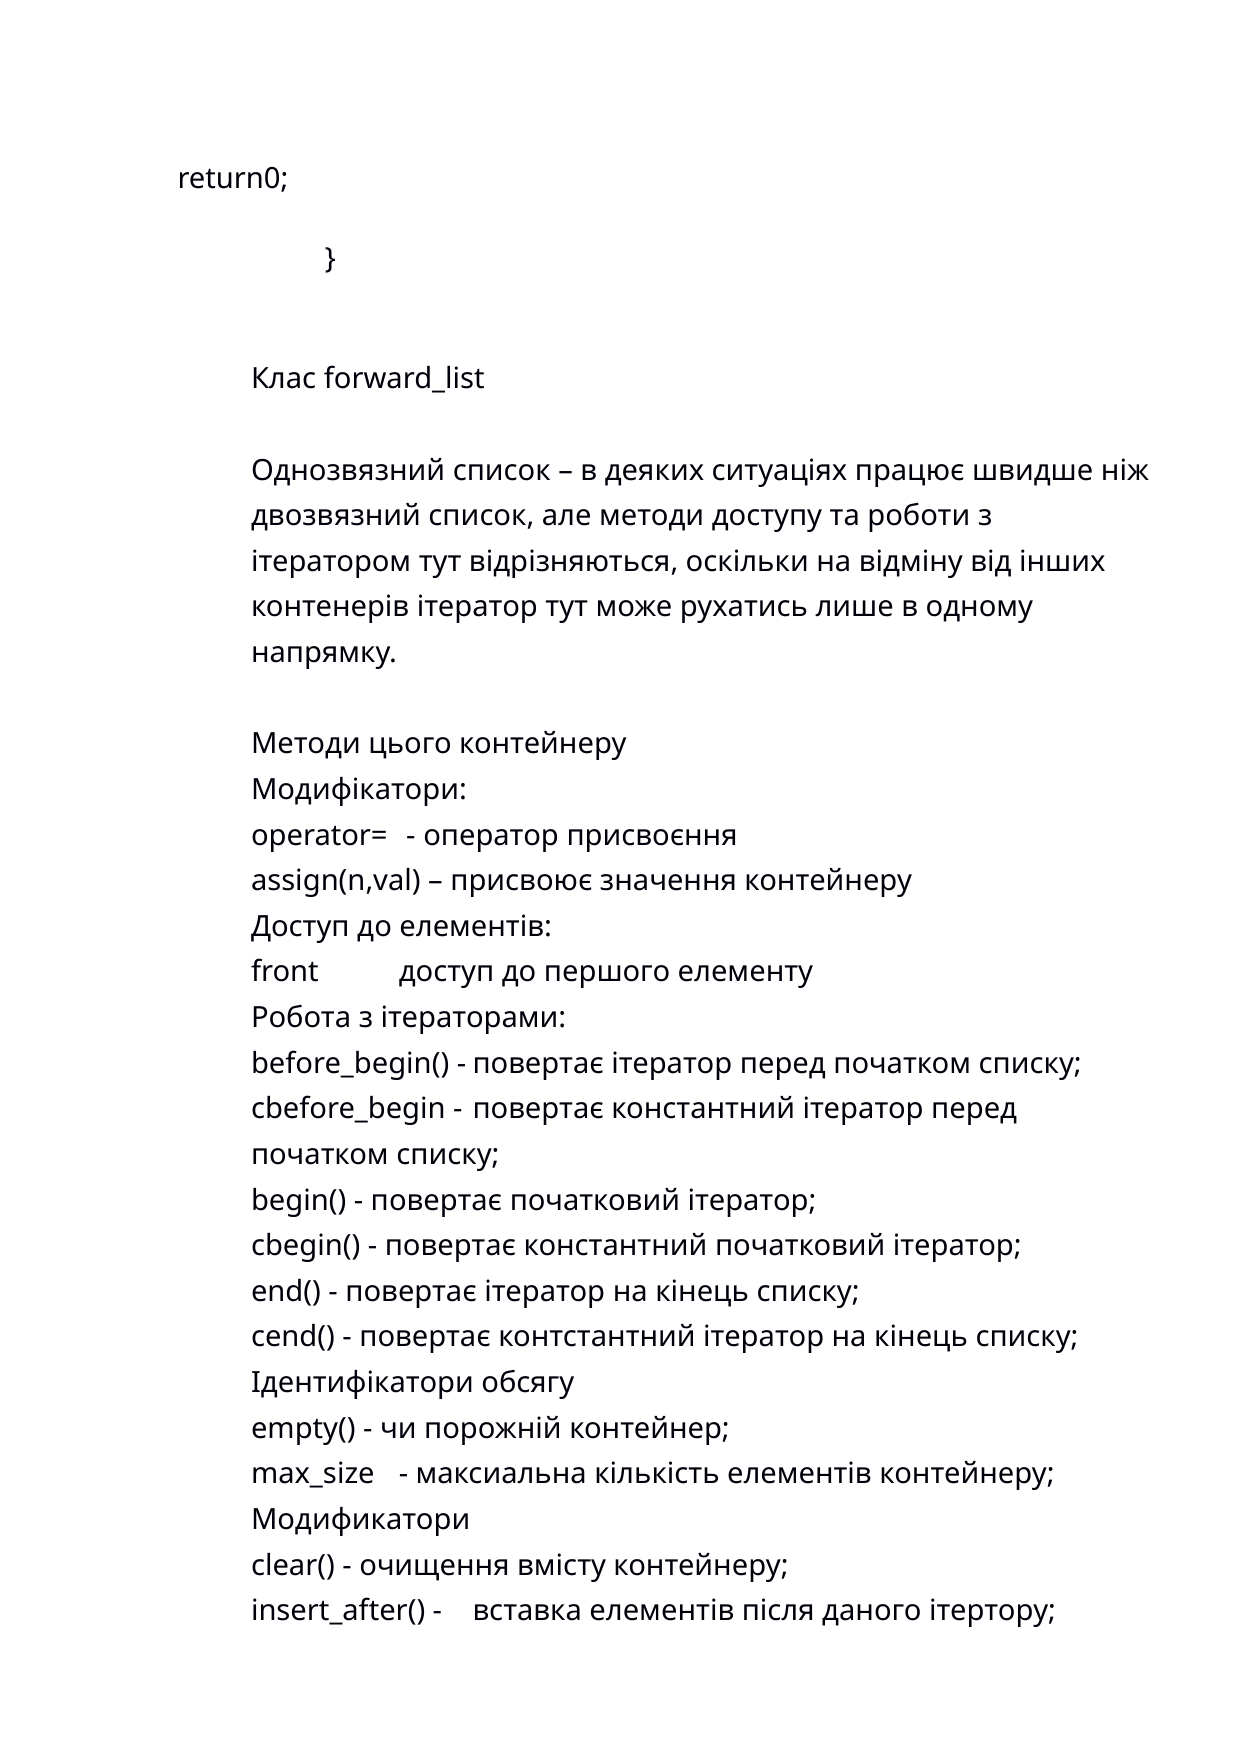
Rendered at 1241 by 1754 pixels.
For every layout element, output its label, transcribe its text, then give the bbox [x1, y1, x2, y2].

text Клас forward_list [251, 358, 1152, 397]
text front доступ до першого елементу [251, 951, 1152, 990]
text clear() - очищення вмісту контейнеру; [251, 1544, 1152, 1583]
text cbegin() - повертає константний початковий ітератор; [251, 1224, 1152, 1264]
text Модификатори [251, 1498, 1152, 1538]
text empty() - чи порожній контейнер; [251, 1407, 1152, 1447]
text } [324, 237, 1152, 277]
text begin() - повертає початковий ітератор; [251, 1179, 1152, 1218]
text Доступ до елементів: [251, 905, 1152, 945]
text cbefore_begin - повертає константний ітератор перед початком списку; [251, 1088, 1152, 1173]
text Робота з ітераторами: [251, 996, 1152, 1036]
text operator= - оператор присвоєння [251, 814, 1152, 853]
text cend() - повертає контстантний ітератор на кінець списку; [251, 1316, 1152, 1355]
text before_begin() - повертає ітератор перед початком списку; [251, 1042, 1152, 1082]
text max_size - максиальна кількість елементів контейнеру; [251, 1453, 1152, 1492]
text Модифікатори: [251, 768, 1152, 808]
text Методи цього контейнеру [251, 723, 1152, 762]
text insert_after() - вставка елементів після даного ітертору; [251, 1589, 1152, 1629]
text return0; [177, 158, 1152, 197]
text end() - повертає ітератор на кінець списку; [251, 1270, 1152, 1310]
text assign(n,val) – присвоює значення контейнеру [251, 859, 1152, 899]
text Ідентифікатори обсягу [251, 1361, 1152, 1401]
text Однозвязний список – в деяких ситуаціях працює швидше ніж двозвязний список, але методи доступу та роботи з ітератором тут відрізняються, оскільки на відміну від інших контенерів ітератор тут може рухатись лише в одному напрямку. [251, 449, 1152, 671]
